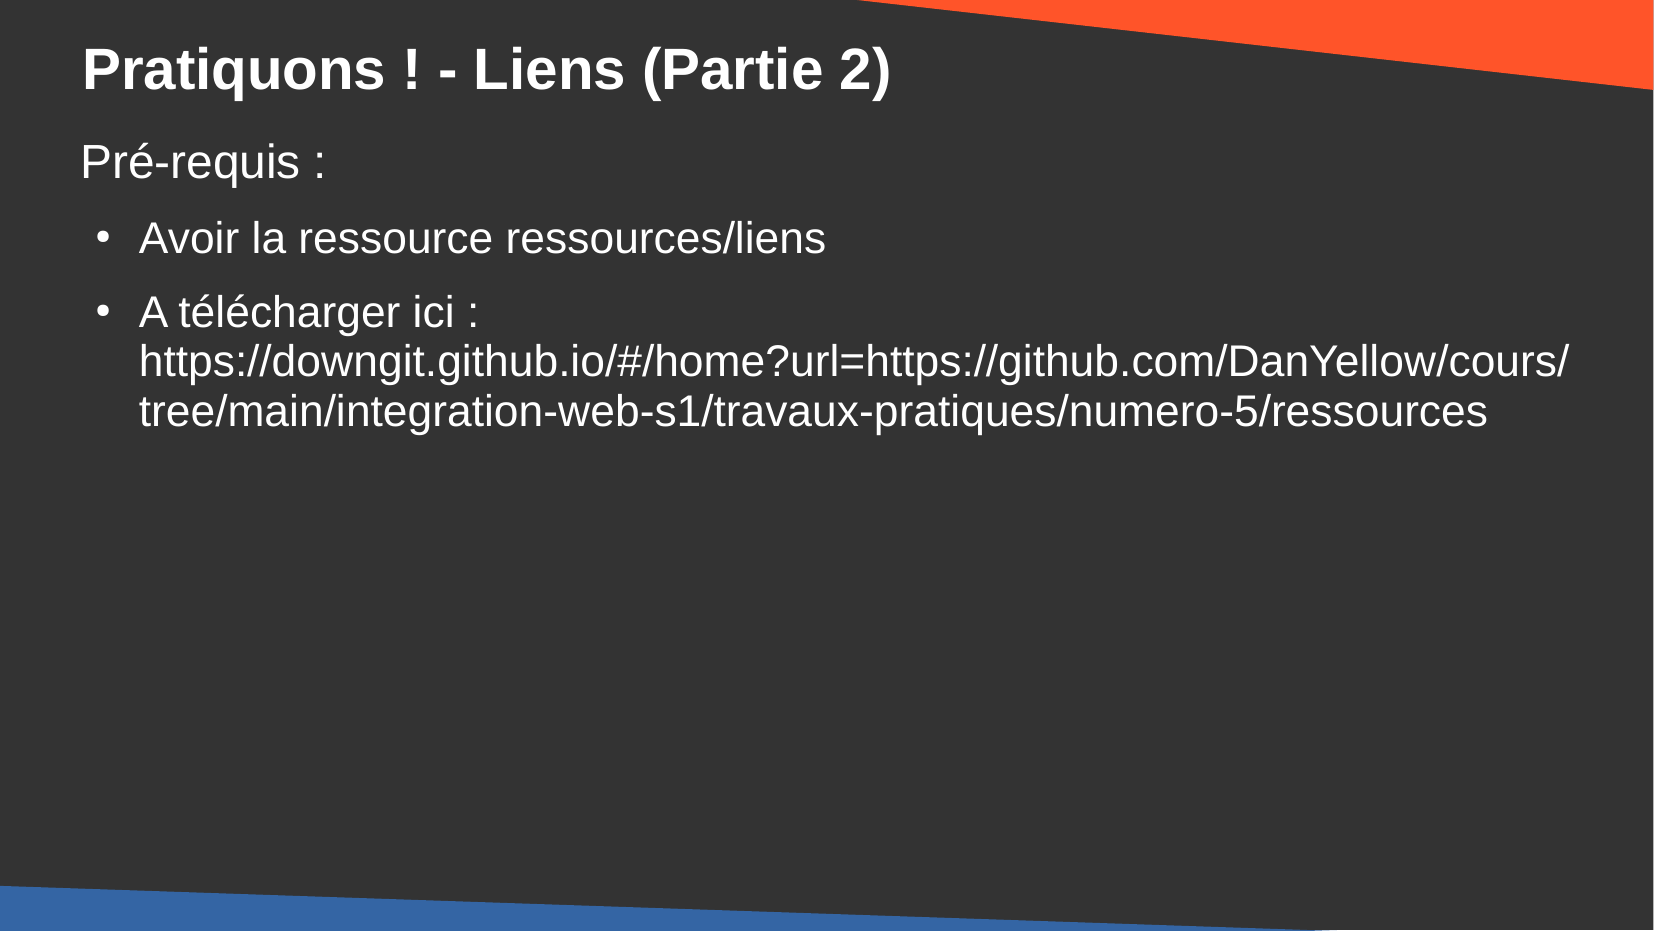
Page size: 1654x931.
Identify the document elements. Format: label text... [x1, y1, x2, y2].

list Pré-requis : Avoir la ressource ressources/liens A télécharger ici : https://downgit.github.io/#/home?url=https://github.com/DanYellow/cours/tree/main/integration-web-s1/travaux-pratiques/numero-5/ressources [80, 135, 1620, 473]
text_box [857, 0, 1654, 90]
text_box [0, 885, 1337, 931]
title Pratiquons ! - Liens (Partie 2) [82, 37, 1571, 114]
